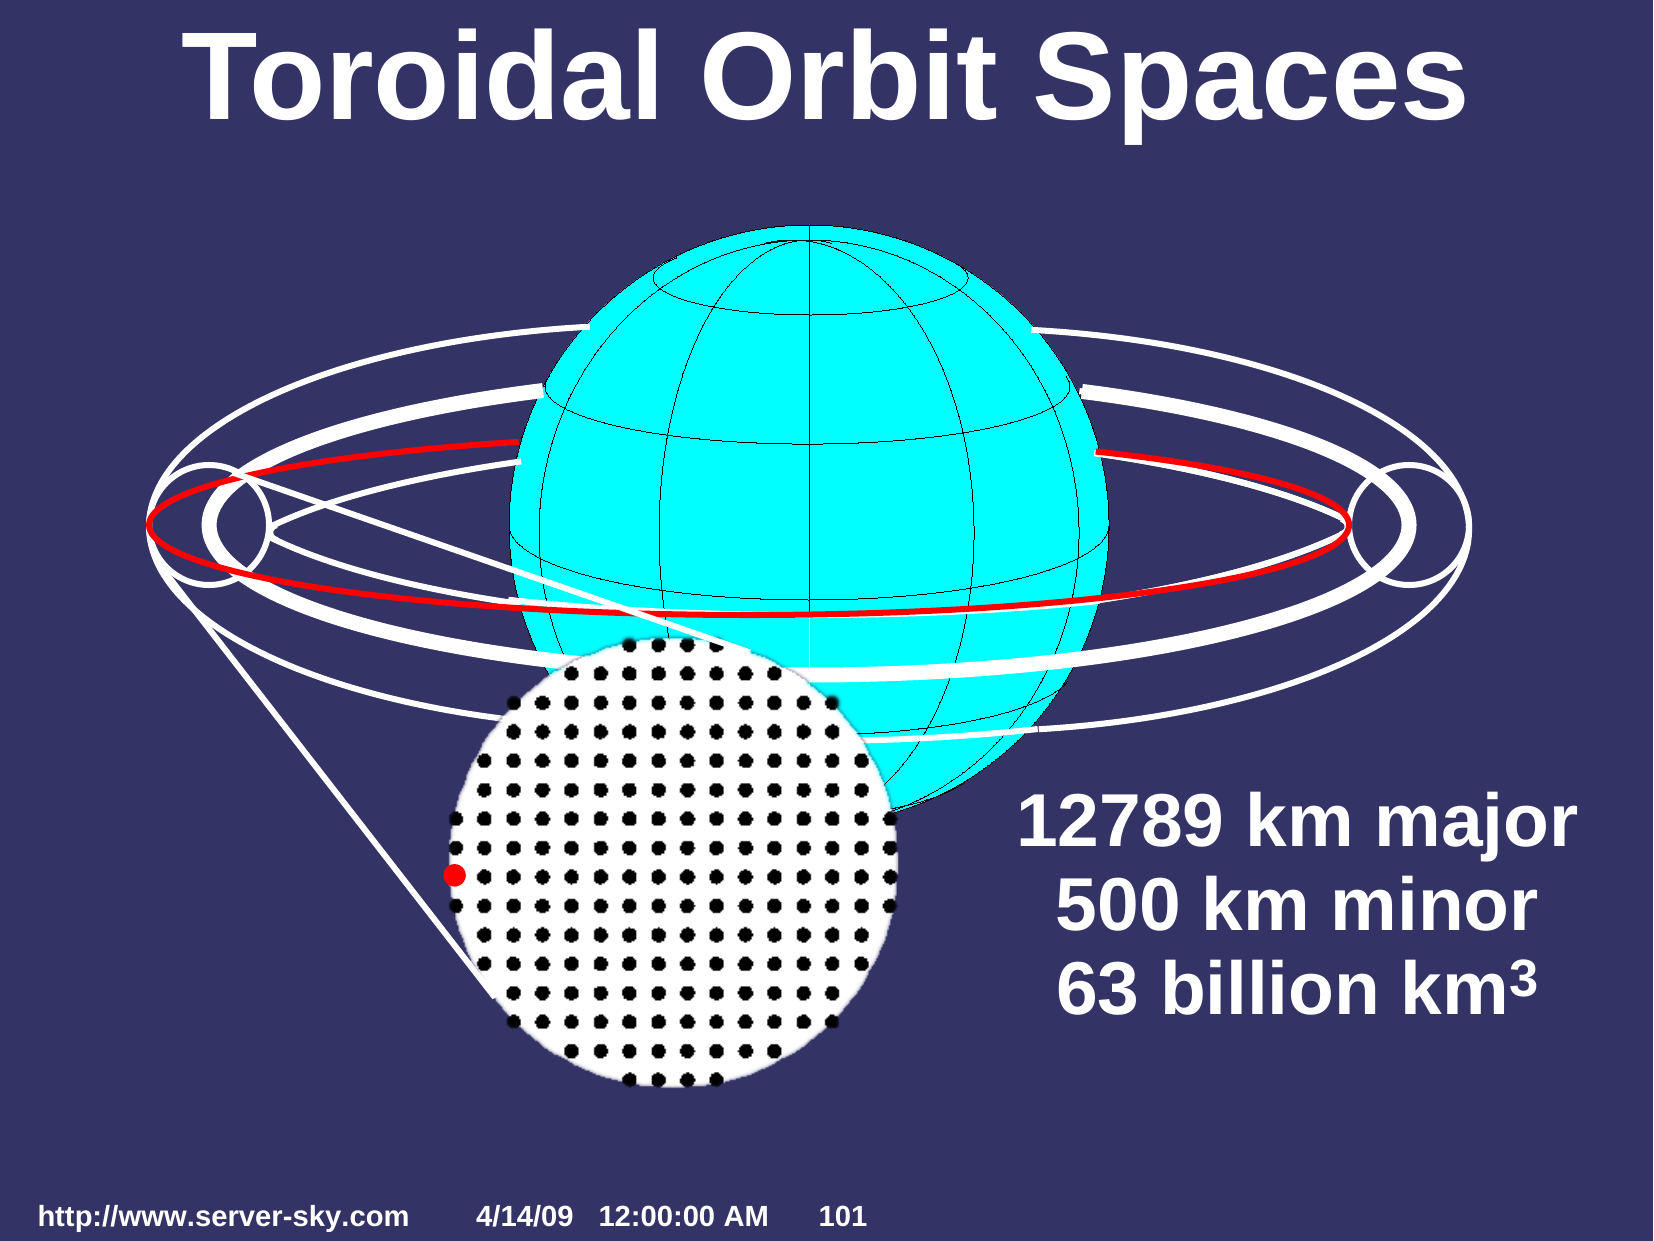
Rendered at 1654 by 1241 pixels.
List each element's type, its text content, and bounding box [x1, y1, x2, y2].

text_box [908, 668, 1072, 735]
text_box [514, 574, 598, 604]
text_box [509, 225, 809, 611]
picture [443, 629, 908, 1096]
text_box [522, 612, 667, 629]
text_box Toroidal Orbit Spaces [0, 0, 1653, 203]
text_box [443, 864, 466, 887]
text_box [810, 225, 1110, 611]
text_box [810, 605, 1098, 665]
text_box [666, 618, 809, 629]
text_box 12789 km major 500 km minor 63 billion km3 [975, 771, 1621, 1186]
text_box [908, 734, 1024, 808]
